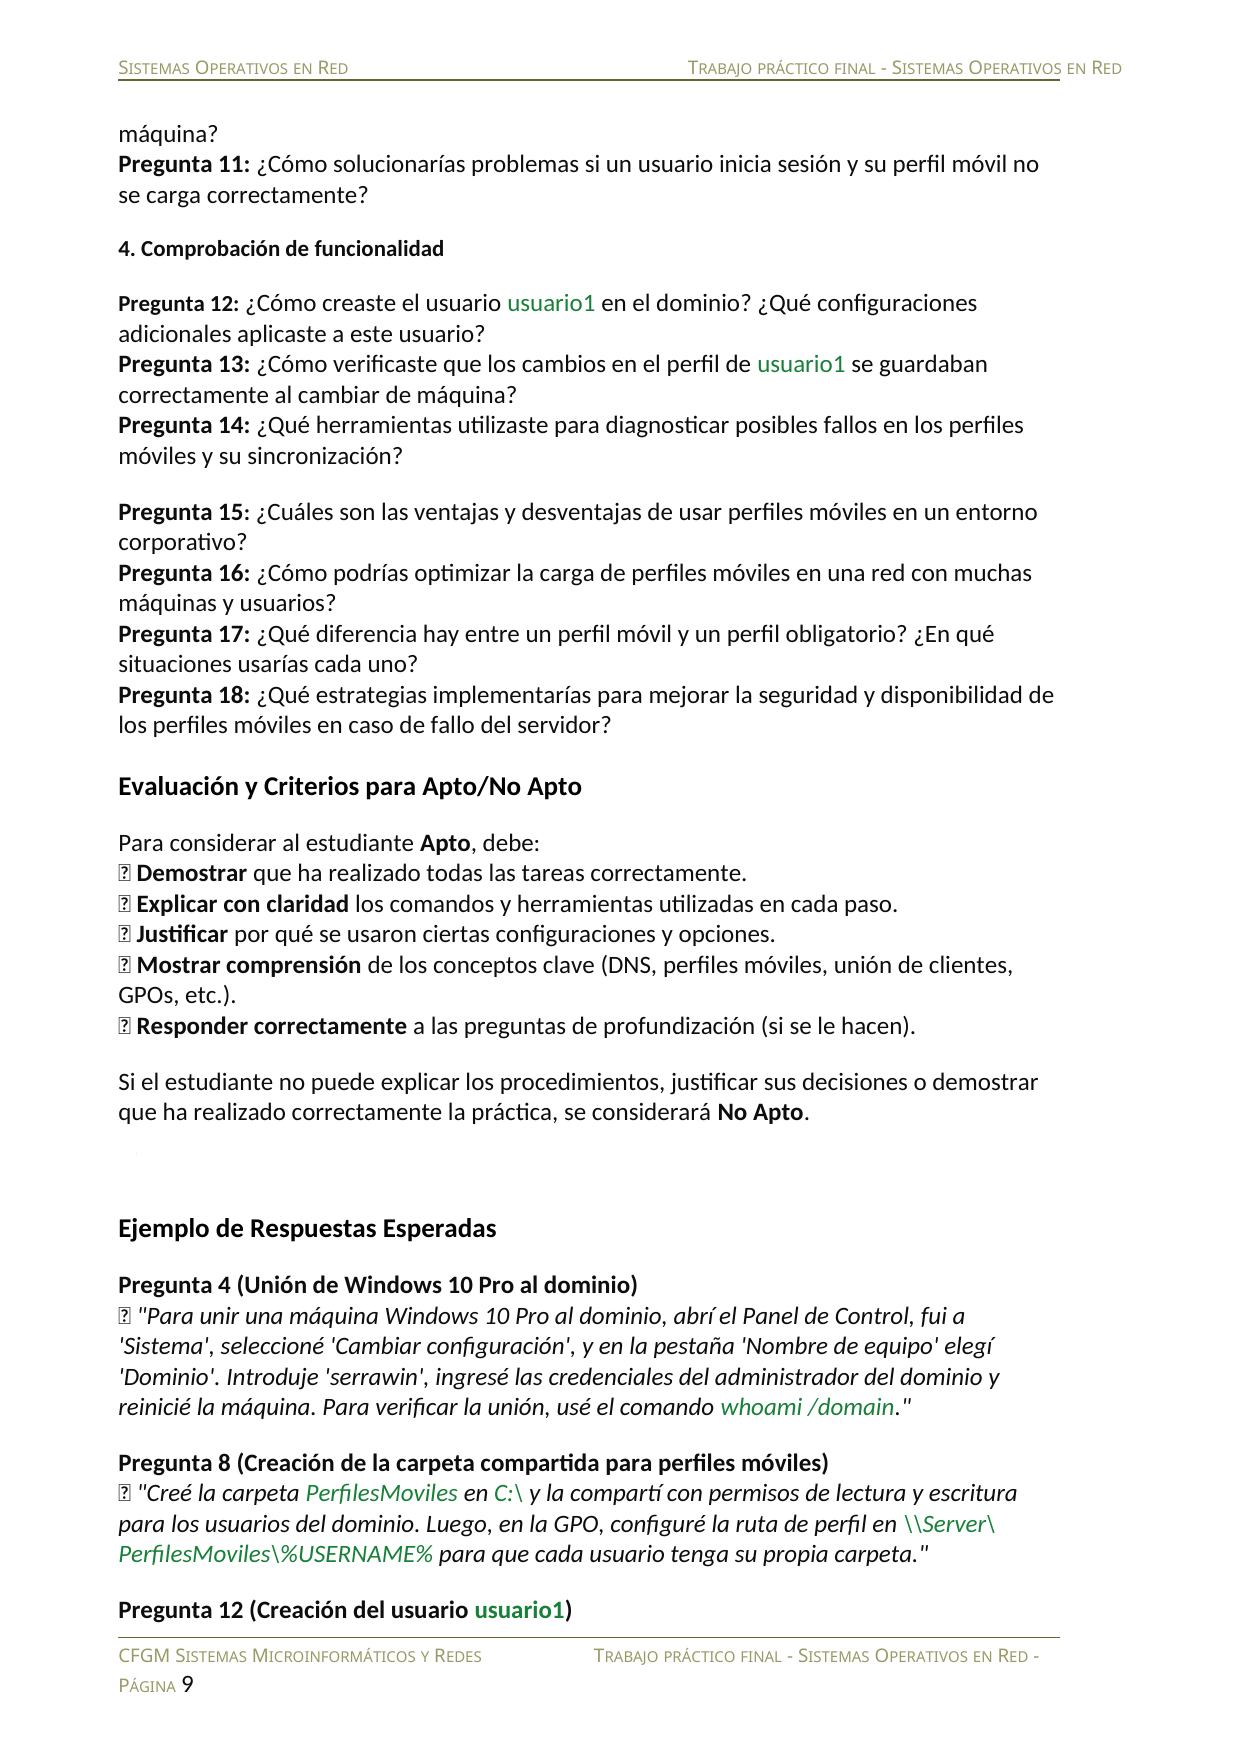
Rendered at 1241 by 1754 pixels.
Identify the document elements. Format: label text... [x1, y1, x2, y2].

text Pregunta 8 (Creación de la carpeta compartida para perfiles móviles) ✅ "Creé la carpeta PerfilesMoviles en C:\ y la compartí con permisos de lectura y escritura para los usuarios del dominio. Luego, en la GPO, configuré la ruta de perfil en \\Server\PerfilesMoviles\%USERNAME% para que cada usuario tenga su propia carpeta." [118, 1447, 1060, 1569]
text Pregunta 12: ¿Cómo creaste el usuario usuario1 en el dominio? ¿Qué configuraciones adicionales aplicaste a este usuario? Pregunta 13: ¿Cómo verificaste que los cambios en el perfil de usuario1 se guardaban correctamente al cambiar de máquina? Pregunta 14: ¿Qué herramientas utilizaste para diagnosticar posibles fallos en los perfiles móviles y su sincronización? [118, 288, 1060, 471]
text Pregunta 12 (Creación del usuario usuario1) [118, 1594, 1060, 1625]
text máquina? Pregunta 11: ¿Cómo solucionarías problemas si un usuario inicia sesión y su perfil móvil no se carga correctamente? [118, 118, 1060, 209]
text Si el estudiante no puede explicar los procedimientos, justificar sus decisiones o demostrar que ha realizado correctamente la práctica, se considerará No Apto. [118, 1066, 1060, 1127]
subtitle Ejemplo de Respuestas Esperadas [118, 1211, 1060, 1244]
text Para considerar al estudiante Apto, debe: ✅ Demostrar que ha realizado todas las tareas correctamente. ✅ Explicar con claridad los comandos y herramientas utilizadas en cada paso. ✅ Justificar por qué se usaron ciertas configuraciones y opciones. ✅ Mostrar comprensión de los conceptos clave (DNS, perfiles móviles, unión de clientes, GPOs, etc.). ✅ Responder correctamente a las preguntas de profundización (si se le hacen). [118, 827, 1060, 1041]
subtitle 4. Comprobación de funcionalidad [118, 234, 1060, 263]
text Pregunta 15: ¿Cuáles son las ventajas y desventajas de usar perfiles móviles en un entorno corporativo? Pregunta 16: ¿Cómo podrías optimizar la carga de perfiles móviles en una red con muchas máquinas y usuarios? Pregunta 17: ¿Qué diferencia hay entre un perfil móvil y un perfil obligatorio? ¿En qué situaciones usarías cada uno? Pregunta 18: ¿Qué estrategias implementarías para mejorar la seguridad y disponibilidad de los perfiles móviles en caso de fallo del servidor? [118, 496, 1060, 740]
text Pregunta 4 (Unión de Windows 10 Pro al dominio) ✅ "Para unir una máquina Windows 10 Pro al dominio, abrí el Panel de Control, fui a 'Sistema', seleccioné 'Cambiar configuración', y en la pestaña 'Nombre de equipo' elegí 'Dominio'. Introduje 'serrawin', ingresé las credenciales del administrador del dominio y reinicié la máquina. Para verificar la unión, usé el comando whoami /domain." [118, 1269, 1060, 1422]
subtitle Evaluación y Criterios para Apto/No Apto [118, 769, 1060, 802]
